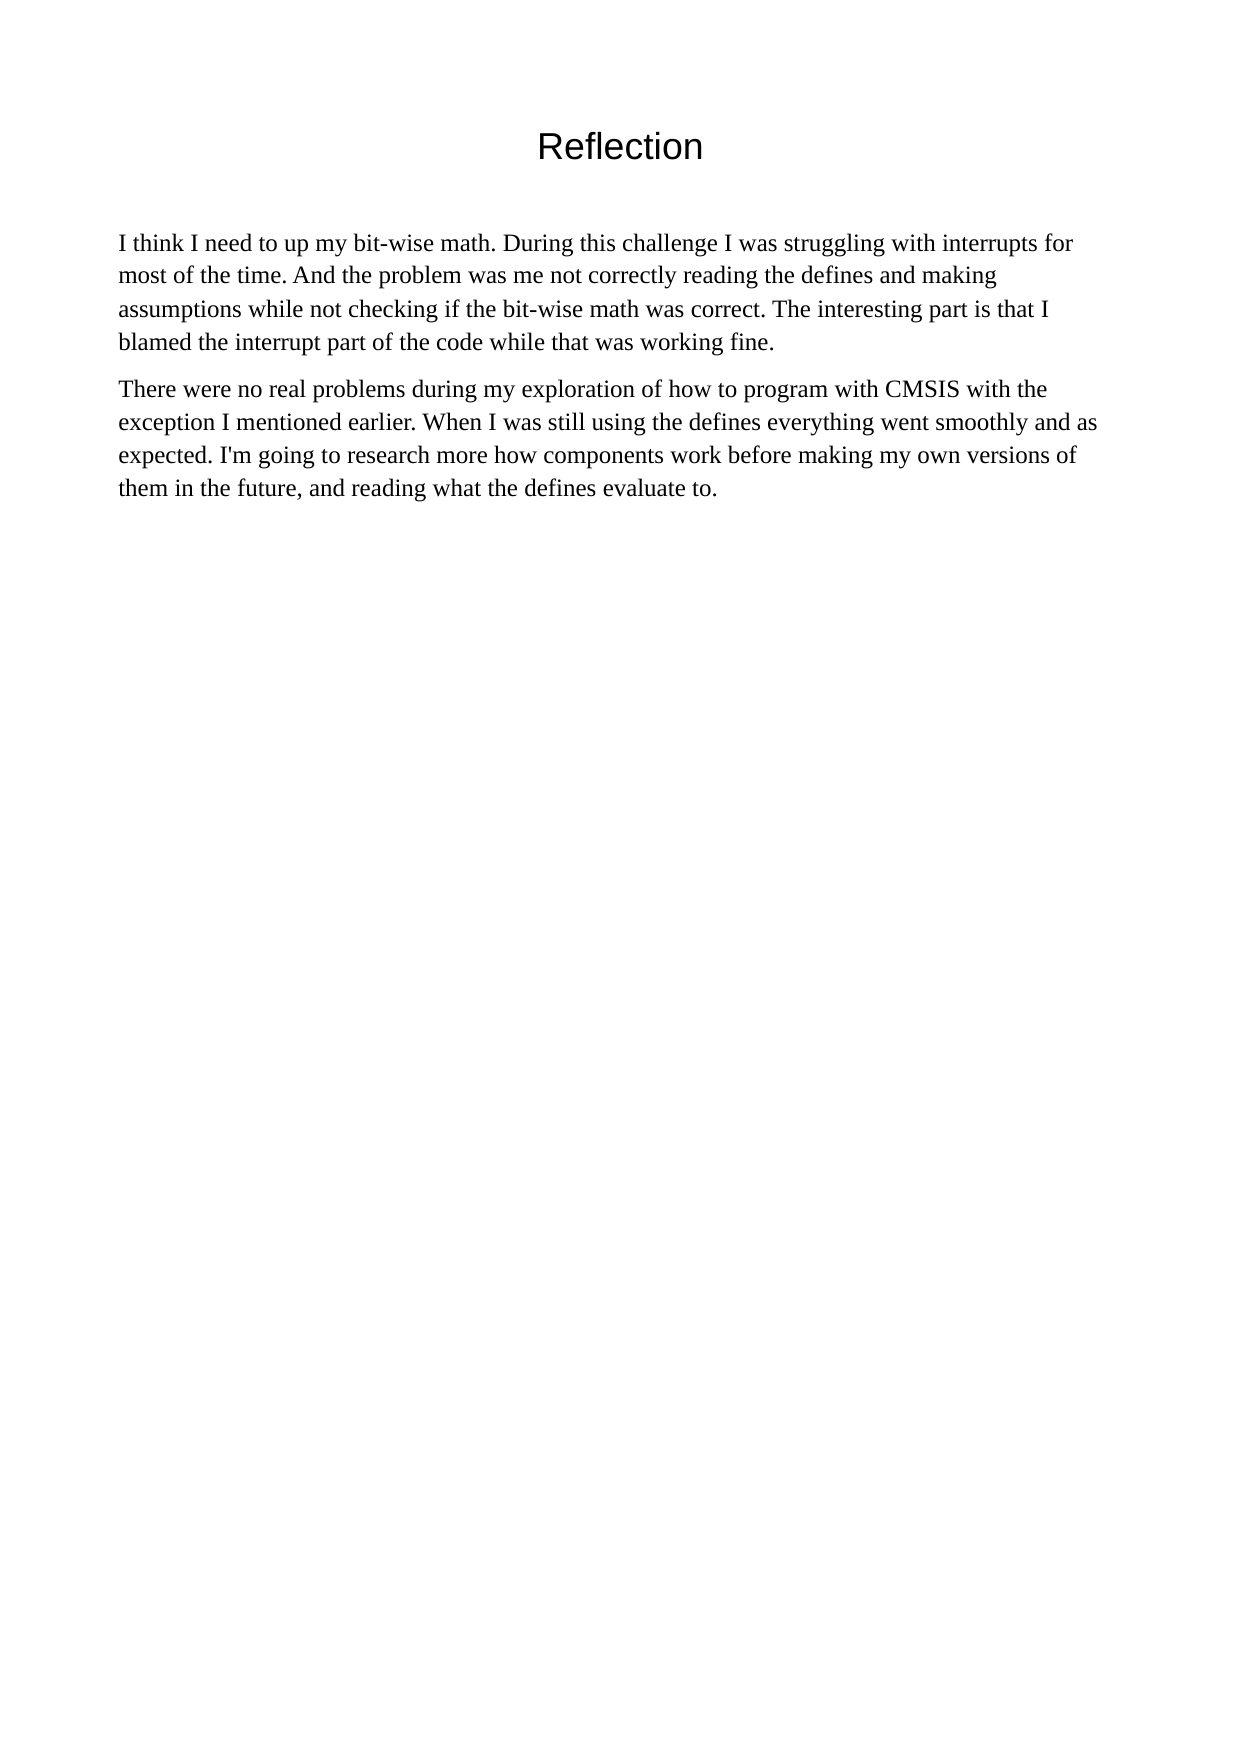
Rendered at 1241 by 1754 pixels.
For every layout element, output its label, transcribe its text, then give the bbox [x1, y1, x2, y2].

subtitle Reflection [118, 124, 1122, 167]
text I think I need to up my bit-wise math. During this challenge I was struggling with interrupts for most of the time. And the problem was me not correctly reading the defines and making assumptions while not checking if the bit-wise math was correct. The interesting part is that I blamed the interrupt part of the code while that was working fine. [118, 228, 1122, 355]
text There were no real problems during my exploration of how to program with CMSIS with the exception I mentioned earlier. When I was still using the defines everything went smoothly and as expected. I'm going to research more how components work before making my own versions of them in the future, and reading what the defines evaluate to. [118, 374, 1122, 502]
